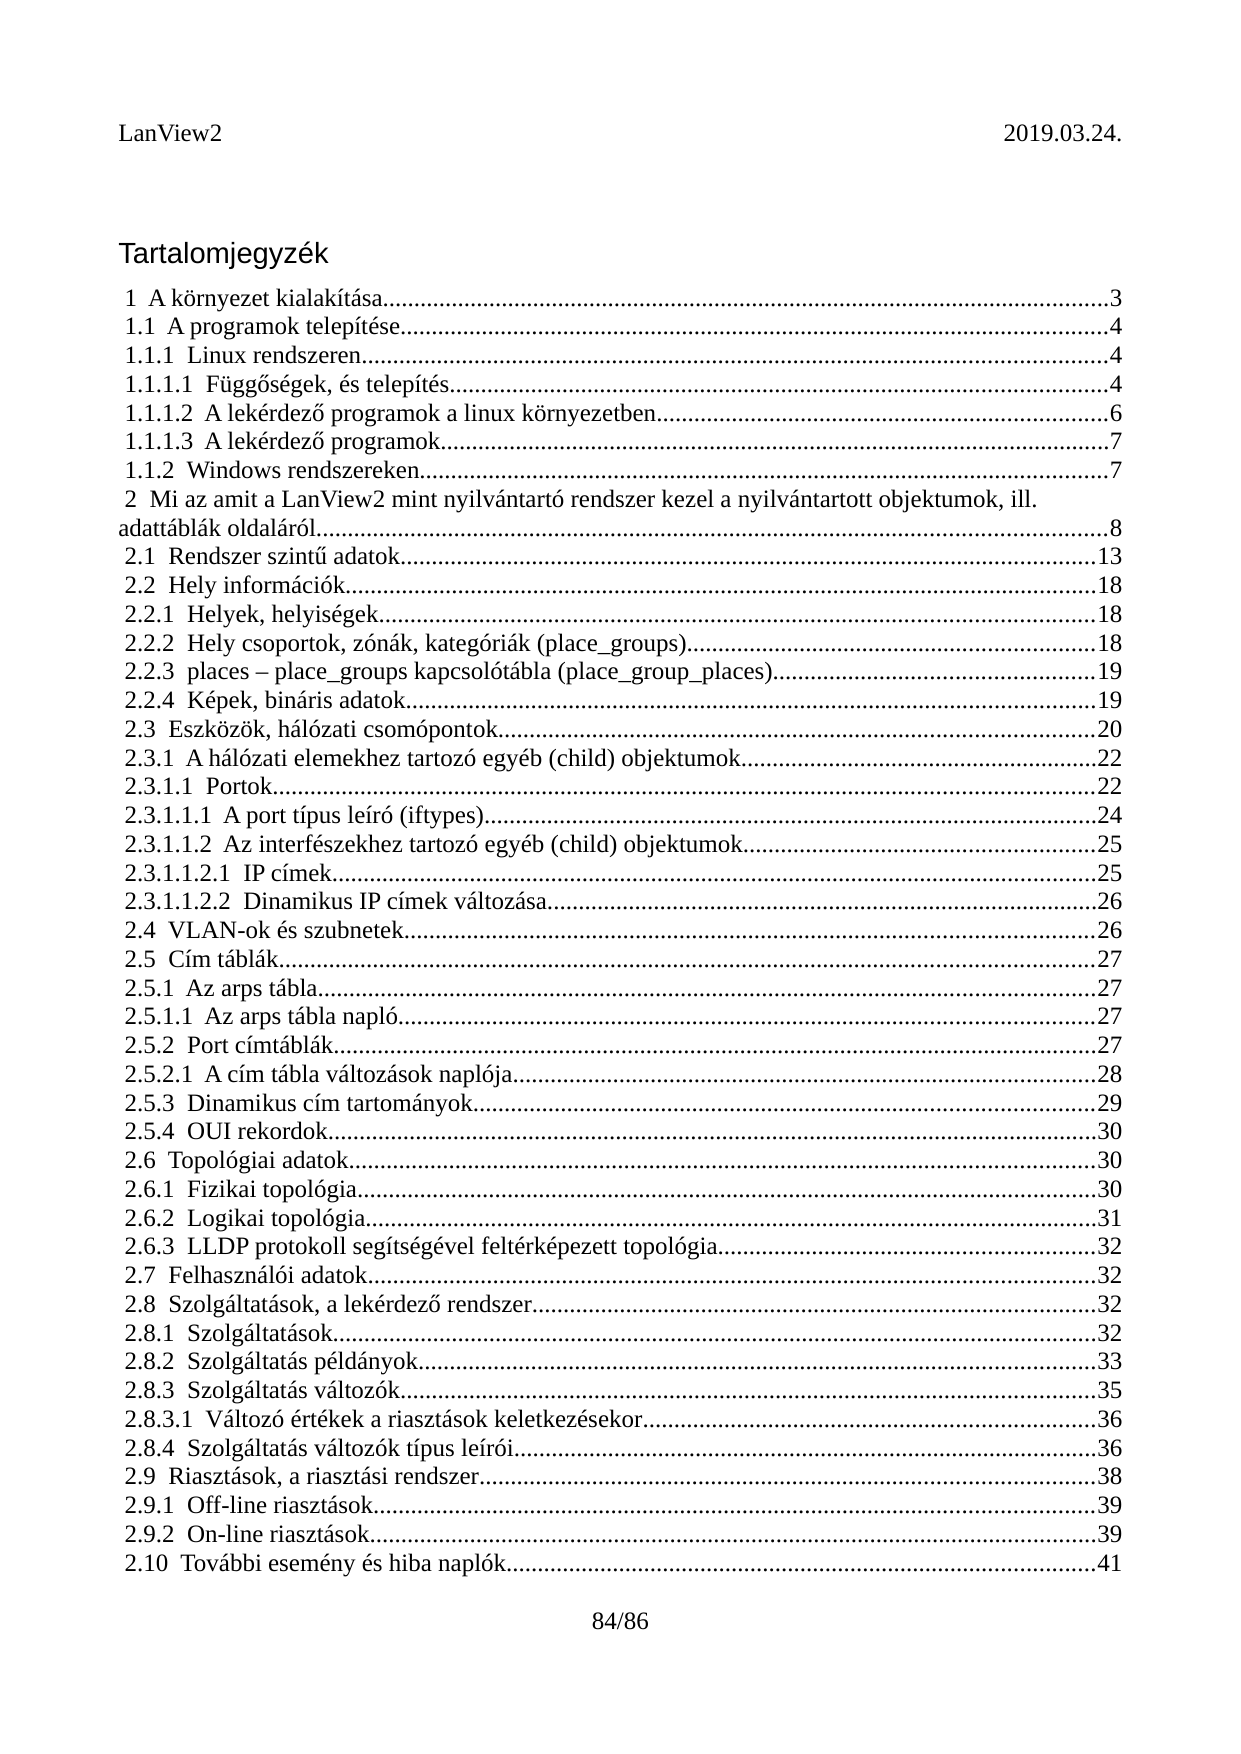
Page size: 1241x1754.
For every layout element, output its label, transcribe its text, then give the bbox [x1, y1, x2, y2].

text 2.3.1.1 Portok 22 [118, 771, 1122, 800]
text 2.5.1 Az arps tábla 27 [118, 973, 1122, 1001]
text 2.8.3.1 Változó értékek a riasztások keletkezésekor 36 [118, 1404, 1122, 1433]
text 2.7 Felhasználói adatok 32 [118, 1260, 1122, 1289]
text 2.5.2 Port címtáblák. 27 [118, 1030, 1122, 1059]
text 2.3.1 A hálózati elemekhez tartozó egyéb (child) objektumok 22 [118, 743, 1122, 771]
text 2.10 További esemény és hiba naplók 41 [118, 1548, 1122, 1576]
text 2.8.4 Szolgáltatás változók típus leírói 36 [118, 1433, 1122, 1461]
text 2.9.1 Off-line riasztások 39 [118, 1490, 1122, 1519]
text 2.1 Rendszer szintű adatok 13 [118, 541, 1122, 570]
text 1.1.1.2 A lekérdező programok a linux környezetben 6 [118, 398, 1122, 426]
text 2.2.3 places – place_groups kapcsolótábla (place_group_places) 19 [118, 656, 1122, 685]
text 2.5.4 OUI rekordok 30 [118, 1116, 1122, 1145]
text 2 Mi az amit a LanView2 mint nyilvántartó rendszer kezel a nyilvántartott objektumok, ill. adattáblák oldaláról. 8 [118, 484, 1122, 541]
text 2.2.1 Helyek, helyiségek 18 [118, 599, 1122, 628]
text 2.6.1 Fizikai topológia 30 [118, 1174, 1122, 1203]
text 2.6.2 Logikai topológia 31 [118, 1203, 1122, 1231]
text 2.8.1 Szolgáltatások 32 [118, 1318, 1122, 1346]
text 2.3.1.1.2.2 Dinamikus IP címek változása. 26 [118, 886, 1122, 915]
text 2.6 Topológiai adatok 30 [118, 1145, 1122, 1174]
text 2.9 Riasztások, a riasztási rendszer 38 [118, 1461, 1122, 1490]
text 1.1 A programok telepítése 4 [118, 311, 1122, 340]
text 2.3.1.1.2.1 IP címek 25 [118, 858, 1122, 886]
text 2.8.2 Szolgáltatás példányok 33 [118, 1346, 1122, 1375]
text 2.9.2 On-line riasztások 39 [118, 1519, 1122, 1548]
text 1.1.2 Windows rendszereken 7 [118, 455, 1122, 484]
text 2.4 VLAN-ok és szubnetek 26 [118, 915, 1122, 944]
text 2.8.3 Szolgáltatás változók 35 [118, 1375, 1122, 1404]
text 2.3.1.1.1 A port típus leíró (iftypes) 24 [118, 800, 1122, 829]
text 1.1.1.3 A lekérdező programok 7 [118, 426, 1122, 455]
text 2.3 Eszközök, hálózati csomópontok 20 [118, 714, 1122, 743]
text 2.2.2 Hely csoportok, zónák, kategóriák (place_groups) 18 [118, 628, 1122, 656]
text 2.5.1.1 Az arps tábla napló 27 [118, 1001, 1122, 1030]
text 2.3.1.1.2 Az interfészekhez tartozó egyéb (child) objektumok 25 [118, 829, 1122, 858]
text 2.6.3 LLDP protokoll segítségével feltérképezett topológia 32 [118, 1231, 1122, 1260]
subtitle Tartalomjegyzék [118, 237, 1122, 270]
text 2.5.3 Dinamikus cím tartományok 29 [118, 1088, 1122, 1116]
text 2.8 Szolgáltatások, a lekérdező rendszer 32 [118, 1289, 1122, 1318]
text 2.5.2.1 A cím tábla változások naplója 28 [118, 1059, 1122, 1088]
text 2.5 Cím táblák 27 [118, 944, 1122, 973]
text 1.1.1.1 Függőségek, és telepítés 4 [118, 369, 1122, 398]
text 2.2 Hely információk 18 [118, 570, 1122, 599]
text 2.2.4 Képek, bináris adatok 19 [118, 685, 1122, 714]
text 1 A környezet kialakítása 3 [118, 283, 1122, 311]
text 1.1.1 Linux rendszeren 4 [118, 340, 1122, 369]
